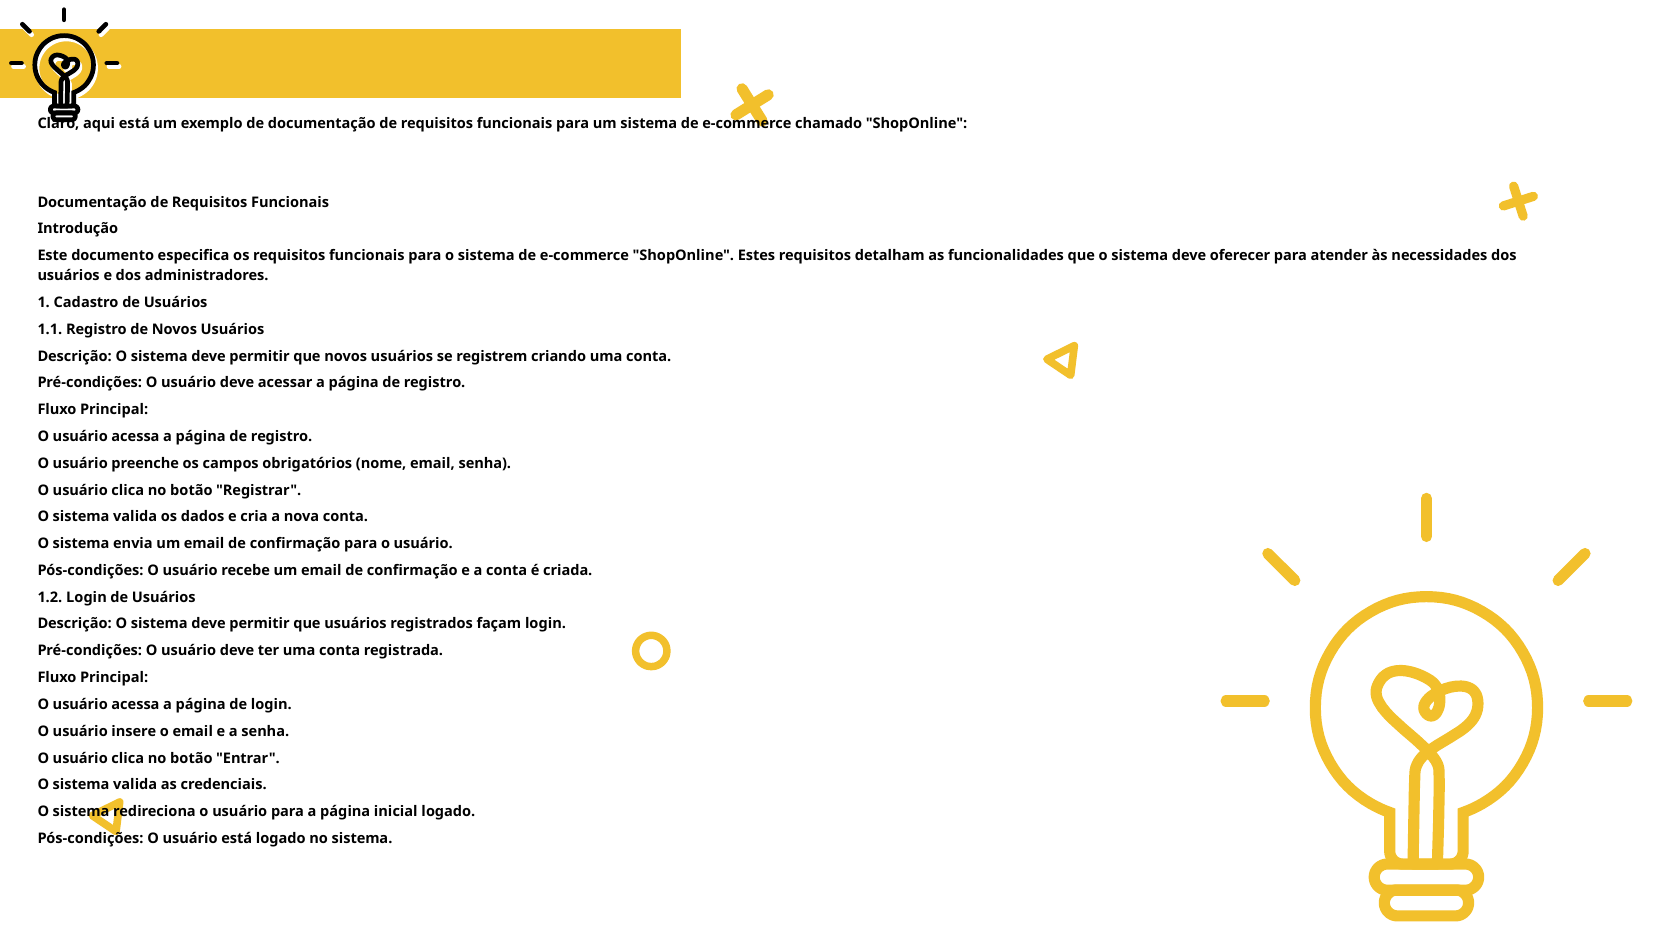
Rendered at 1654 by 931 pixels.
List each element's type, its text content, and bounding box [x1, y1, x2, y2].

text_box Claro, aqui está um exemplo de documentação de requisitos funcionais para um sistema de e-commerce chamado "ShopOnline": Documentação de Requisitos Funcionais Introdução Este documento especifica os requisitos funcionais para o sistema de e-commerce "ShopOnline". Estes requisitos detalham as funcionalidades que o sistema deve oferecer para atender às necessidades dos usuários e dos administradores. 1. Cadastro de Usuários 1.1. Registro de Novos Usuários Descrição: O sistema deve permitir que novos usuários se registrem criando uma conta. Pré-condições: O usuário deve acessar a página de registro. Fluxo Principal: O usuário acessa a página de registro. O usuário preenche os campos obrigatórios (nome, email, senha). O usuário clica no botão "Registrar". O sistema valida os dados e cria a nova conta. O sistema envia um email de confirmação para o usuário. Pós-condições: O usuário recebe um email de confirmação e a conta é criada. 1.2. Login de Usuários Descrição: O sistema deve permitir que usuários registrados façam login. Pré-condições: O usuário deve ter uma conta registrada. Fluxo Principal: O usuário acessa a página de login. O usuário insere o email e a senha. O usuário clica no botão "Entrar". O sistema valida as credenciais. O sistema redireciona o usuário para a página inicial logado. Pós-condições: O usuário está logado no sistema. [37, 112, 1538, 901]
